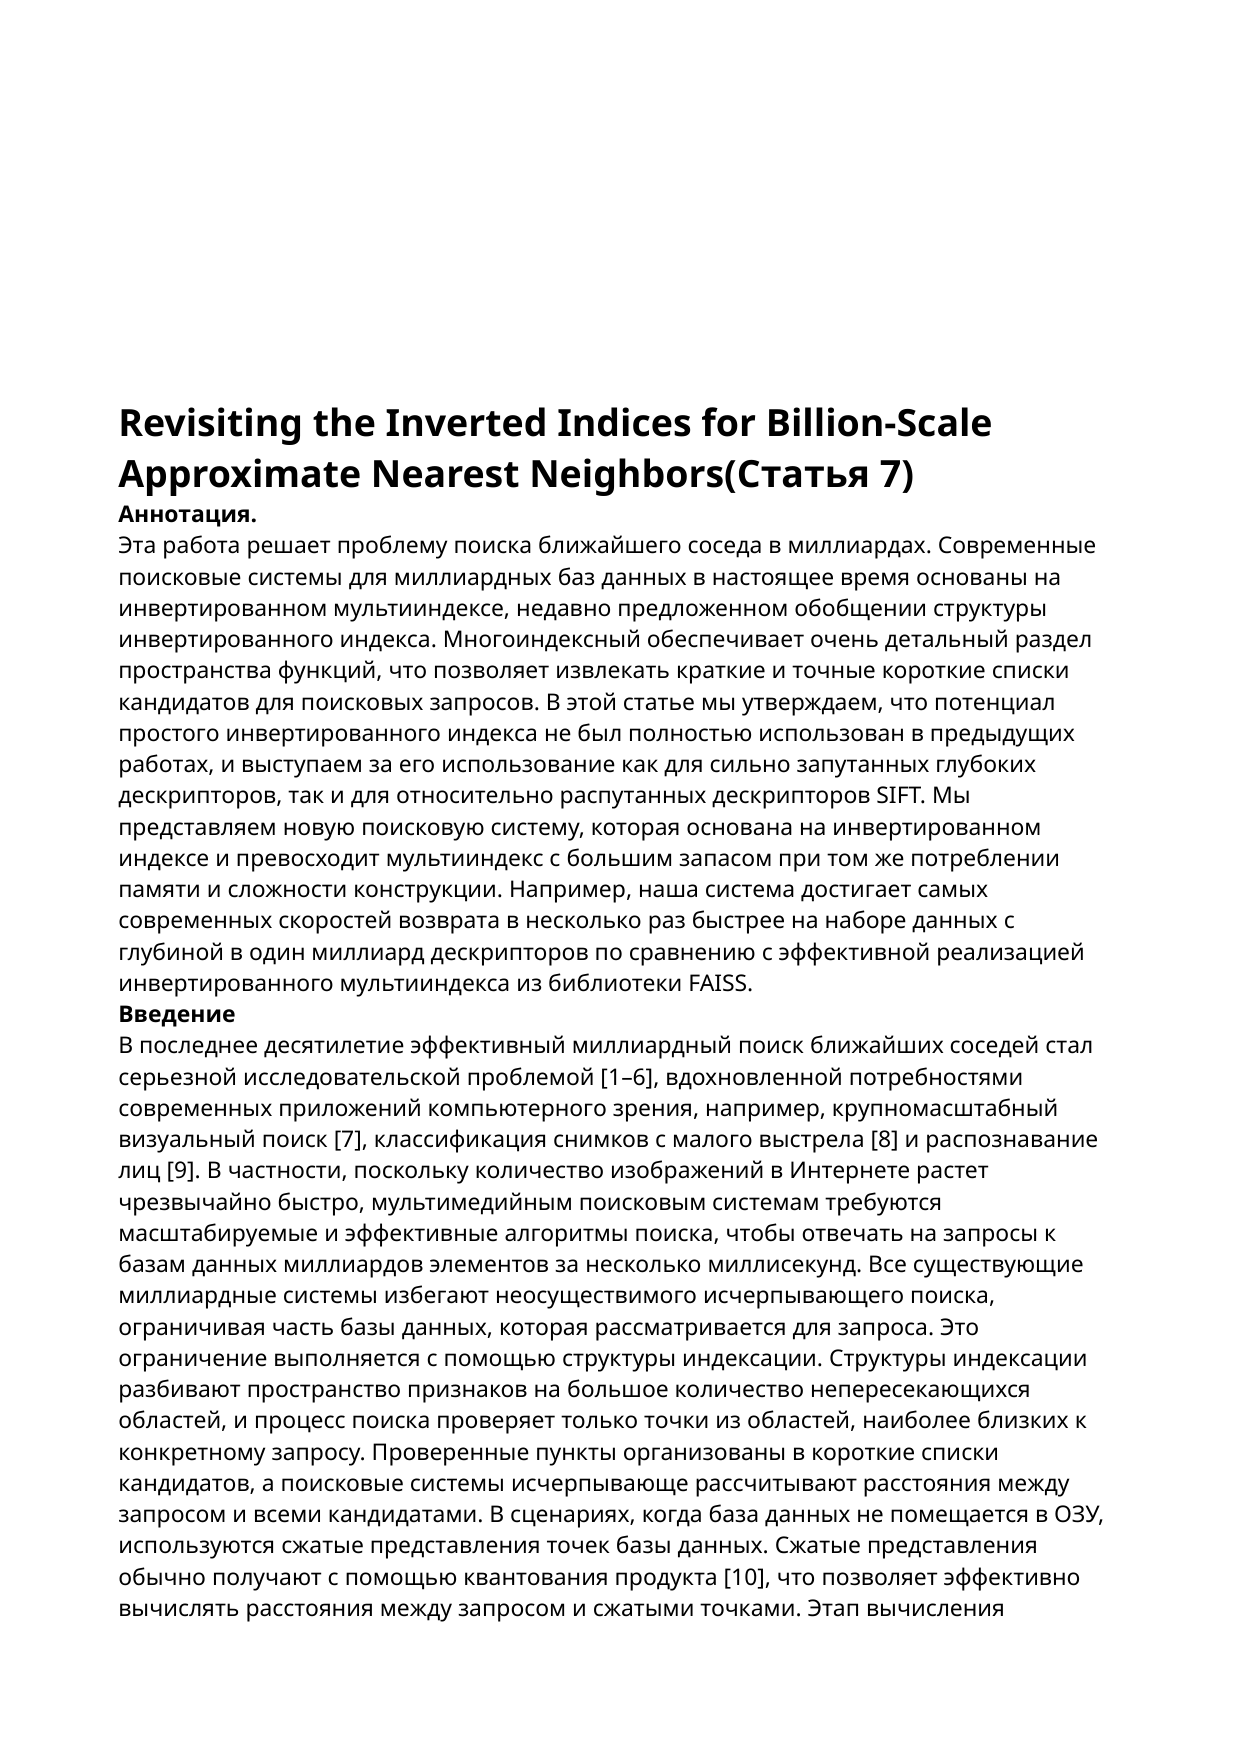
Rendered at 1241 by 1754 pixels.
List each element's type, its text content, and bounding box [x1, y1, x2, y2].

text Revisiting the Inverted Indices for Billion-Scale Approximate Nearest Neighbors(Статья 7) [118, 396, 1122, 498]
text Эта работа решает проблему поиска ближайшего соседа в миллиардах. Современные поисковые системы для миллиардных баз данных в настоящее время основаны на инвертированном мультииндексе, недавно предложенном обобщении структуры инвертированного индекса. Многоиндексный обеспечивает очень детальный раздел пространства функций, что позволяет извлекать краткие и точные короткие списки кандидатов для поисковых запросов. В этой статье мы утверждаем, что потенциал простого инвертированного индекса не был полностью использован в предыдущих работах, и выступаем за его использование как для сильно запутанных глубоких дескрипторов, так и для относительно распутанных дескрипторов SIFT. Мы представляем новую поисковую систему, которая основана на инвертированном индексе и превосходит мультииндекс с большим запасом при том же потреблении памяти и сложности конструкции. Например, наша система достигает самых современных скоростей возврата в несколько раз быстрее на наборе данных с глубиной в один миллиард дескрипторов по сравнению с эффективной реализацией инвертированного мультииндекса из библиотеки FAISS. [118, 529, 1122, 998]
text В последнее десятилетие эффективный миллиардный поиск ближайших соседей стал серьезной исследовательской проблемой [1–6], вдохновленной потребностями современных приложений компьютерного зрения, например, крупномасштабный визуальный поиск [7], классификация снимков с малого выстрела [8] и распознавание лиц [9]. В частности, поскольку количество изображений в Интернете растет чрезвычайно быстро, мультимедийным поисковым системам требуются масштабируемые и эффективные алгоритмы поиска, чтобы отвечать на запросы к базам данных миллиардов элементов за несколько миллисекунд. Все существующие миллиардные системы избегают неосуществимого исчерпывающего поиска, ограничивая часть базы данных, которая рассматривается для запроса. Это ограничение выполняется с помощью структуры индексации. Структуры индексации разбивают пространство признаков на большое количество непересекающихся областей, и процесс поиска проверяет только точки из областей, наиболее близких к конкретному запросу. Проверенные пункты организованы в короткие списки кандидатов, а поисковые системы исчерпывающе рассчитывают расстояния между запросом и всеми кандидатами. В сценариях, когда база данных не помещается в ОЗУ, используются сжатые представления точек базы данных. Сжатые представления обычно получают с помощью квантования продукта [10], что позволяет эффективно вычислять расстояния между запросом и сжатыми точками. Этап вычисления [118, 1029, 1122, 1623]
text Аннотация. [118, 498, 1122, 529]
text Введение [118, 998, 1122, 1029]
